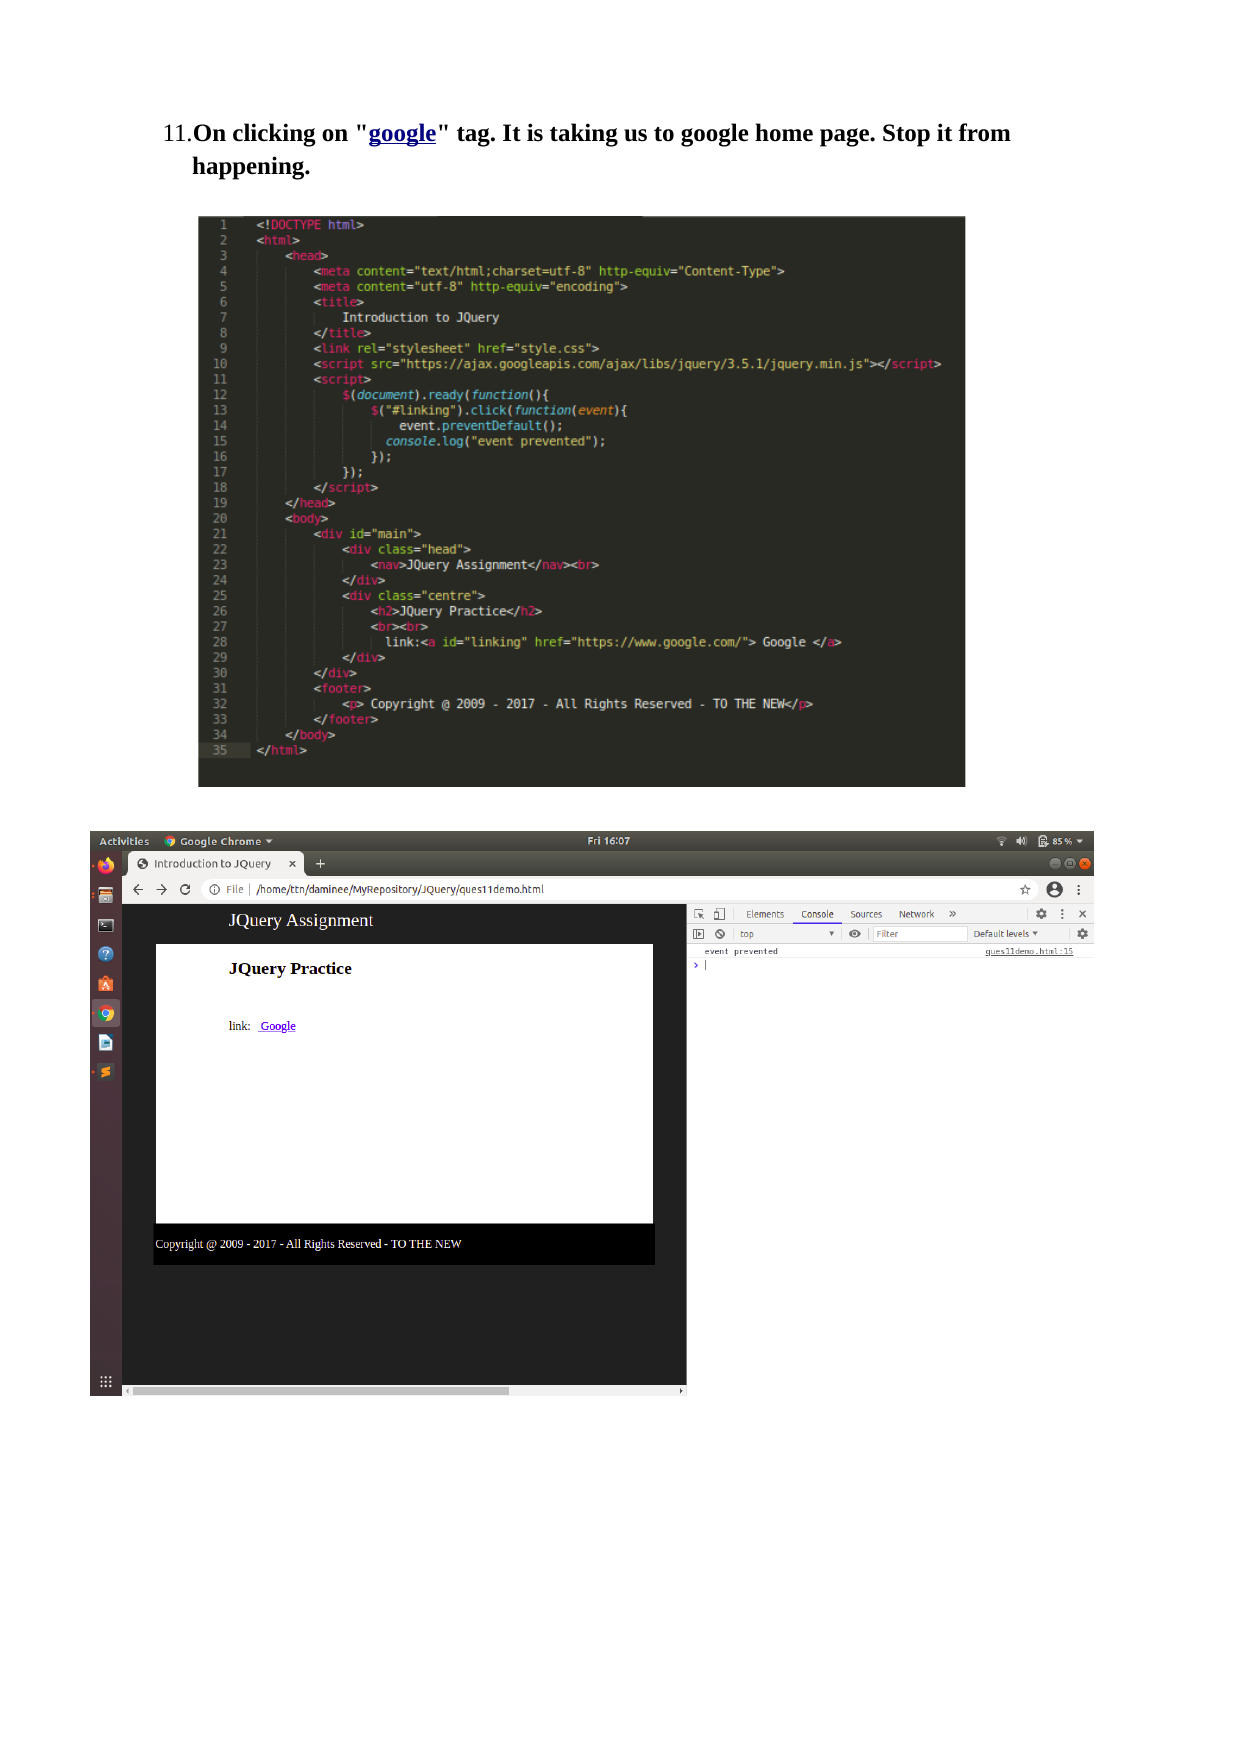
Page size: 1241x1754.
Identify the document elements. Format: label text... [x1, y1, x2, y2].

picture [198, 216, 931, 787]
picture [90, 831, 1094, 1396]
list On clicking on "google" tag. It is taking us to google home page. Stop it from happening. [162, 118, 1122, 180]
